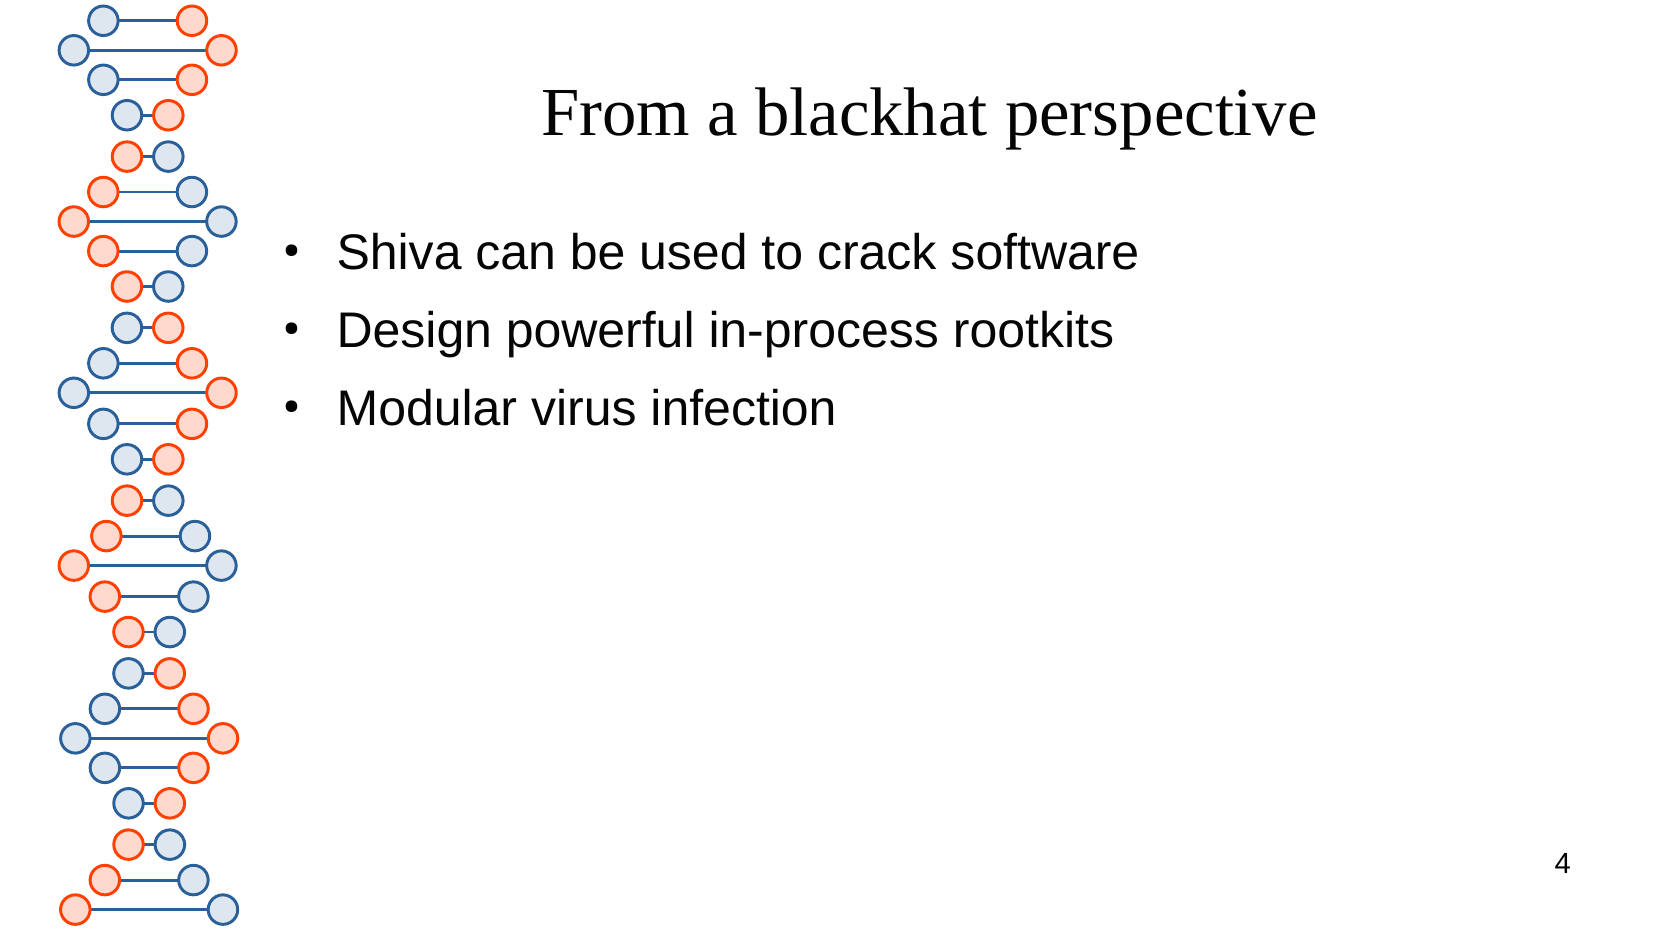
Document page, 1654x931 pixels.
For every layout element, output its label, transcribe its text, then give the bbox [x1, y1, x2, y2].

list Shiva can be used to crack software Design powerful in-process rootkits Modular virus infection [265, 224, 1595, 764]
title From a blackhat perspective [265, 35, 1595, 189]
